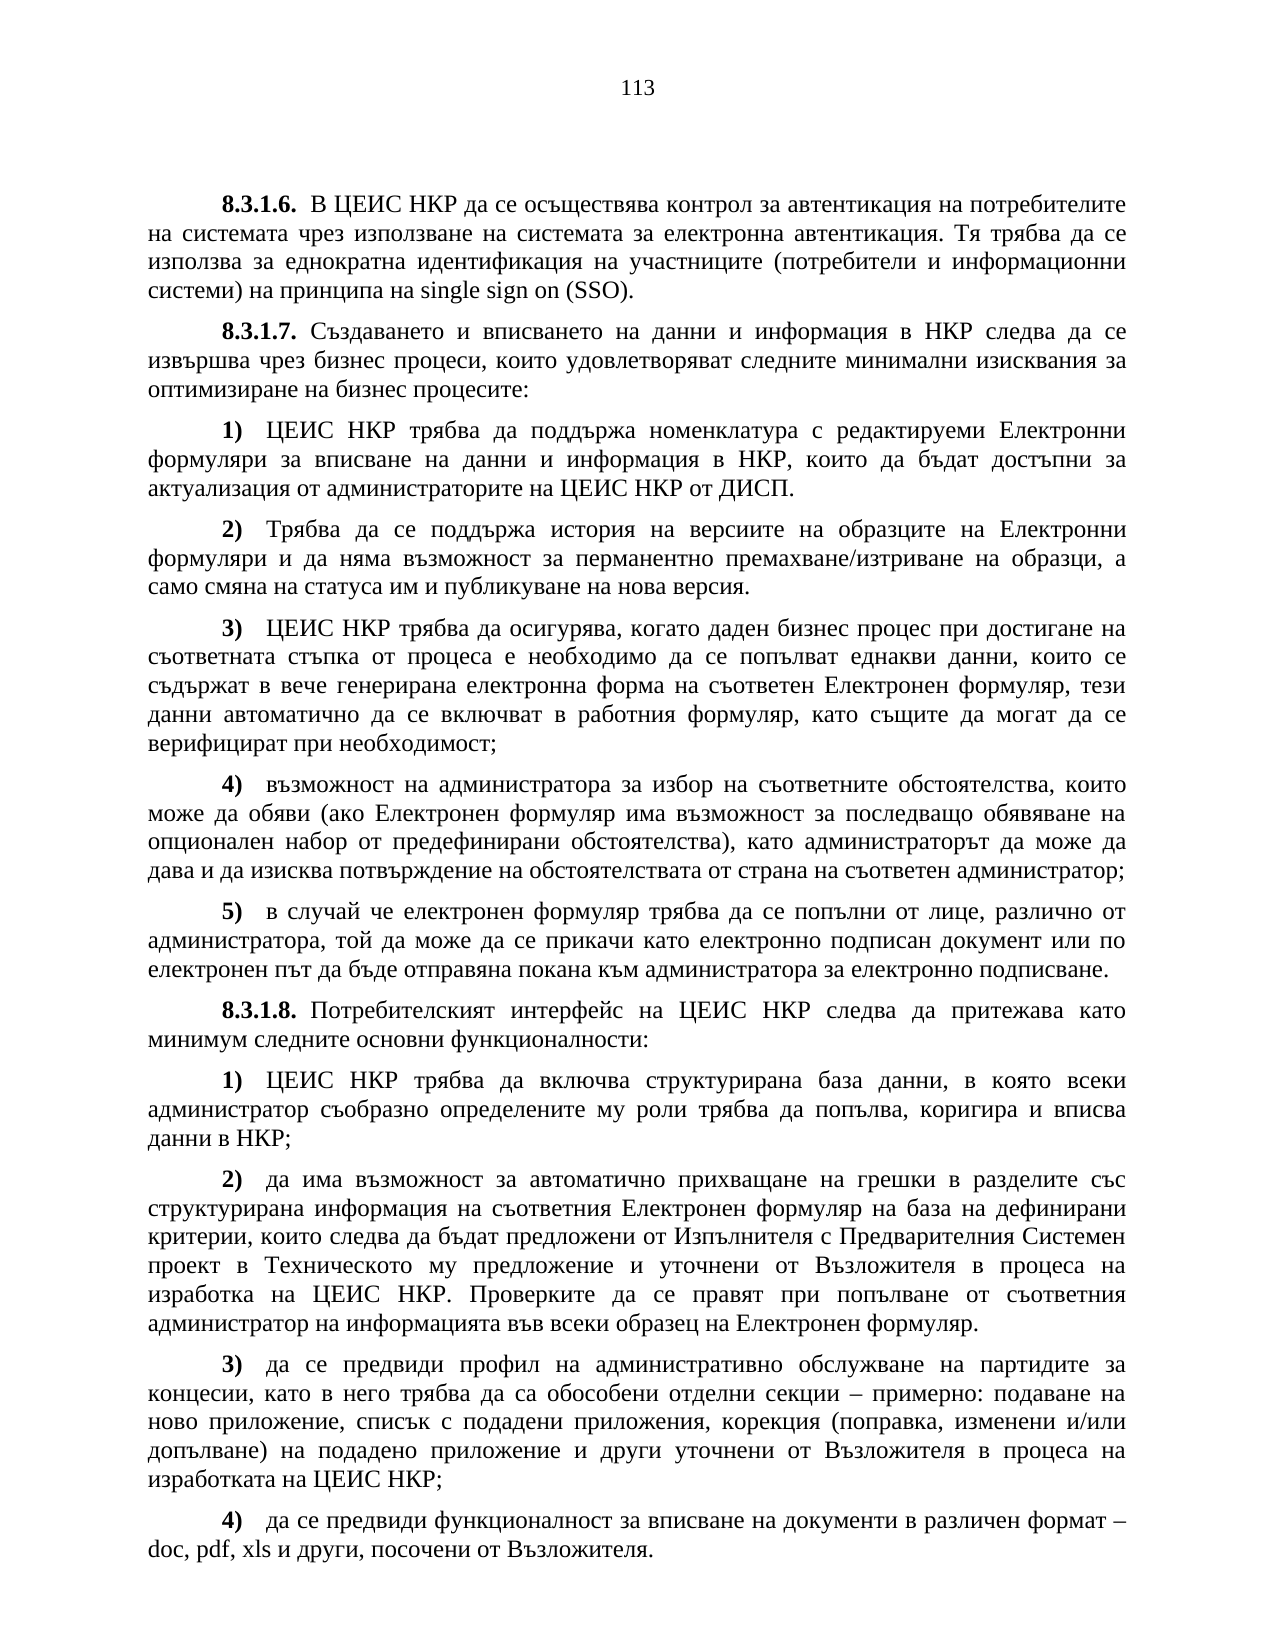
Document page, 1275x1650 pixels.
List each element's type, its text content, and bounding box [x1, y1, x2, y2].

list възможност на администратора за избор на съответните обстоятелства, които може да обяви (ако Електронен формуляр има възможност за последващо обявяване на опционален набор от предефинирани обстоятелства), като администраторът да може да дава и да изисква потвърждение на обстоятелствата от страна на съответен администратор; [148, 769, 1127, 884]
list в случай че електронен формуляр трябва да се попълни от лице, различно от администратора, той да може да се прикачи като електронно подписан документ или по електронен път да бъде отправяна покана към администратора за електронно подписване. [148, 896, 1127, 983]
list Трябва да се поддържа история на версиите на образците на Електронни формуляри и да няма възможност за перманентно премахване/изтриване на образци, а само смяна на статуса им и публикуване на нова версия. [148, 514, 1127, 600]
list да има възможност за автоматично прихващане на грешки в разделите със структурирана информация на съответния Електронен формуляр на база на дефинирани критерии, които следва да бъдат предложени от Изпълнителя с Предварителния Системен проект в Техническото му предложение и уточнени от Възложителя в процеса на изработка на ЦЕИС НКР. Проверките да се правят при попълване от съответния администратор на информацията във всеки образец на Електронен формуляр. [148, 1164, 1127, 1336]
list ЦЕИС НКР трябва да осигурява, когато даден бизнес процес при достигане на съответната стъпка от процеса е необходимо да се попълват еднакви данни, които се съдържат в вече генерирана електронна форма на съответен Електронен формуляр, тези данни автоматично да се включват в работния формуляр, като същите да могат да се верифицират при необходимост; [148, 613, 1127, 756]
list Създаването и вписването на данни и информация в НКР следва да се извършва чрез бизнес процеси, които удовлетворяват следните минимални изисквания за оптимизиране на бизнес процесите: [148, 316, 1127, 403]
list да се предвиди профил на административно обслужване на партидите за концесии, като в него трябва да са обособени отделни секции – примерно: подаване на ново приложение, списък с подадени приложения, корекция (поправка, изменени и/или допълване) на подадено приложение и други уточнени от Възложителя в процеса на изработката на ЦЕИС НКР; [148, 1349, 1127, 1493]
list В ЦЕИС НКР да се осъществява контрол за автентикация на потребителите на системата чрез използване на системата за електронна автентикация. Тя трябва да се използва за еднократна идентификация на участниците (потребители и информационни системи) на принципа на single sign on (SSO). [148, 189, 1127, 304]
list ЦЕИС НКР трябва да поддържа номенклатура с редактируеми Електронни формуляри за вписване на данни и информация в НКР, които да бъдат достъпни за актуализация от администраторите на ЦЕИС НКР от ДИСП. [148, 415, 1127, 501]
list Потребителският интерфейс на ЦЕИС НКР следва да притежава като минимум следните основни функционалности: [148, 995, 1127, 1053]
list ЦЕИС НКР трябва да включва структурирана база данни, в която всеки администратор съобразно определените му роли трябва да попълва, коригира и вписва данни в НКР; [148, 1065, 1127, 1151]
list да се предвиди функционалност за вписване на документи в различен формат – doc, pdf, xls и други, посочени от Възложителя. [148, 1505, 1127, 1563]
